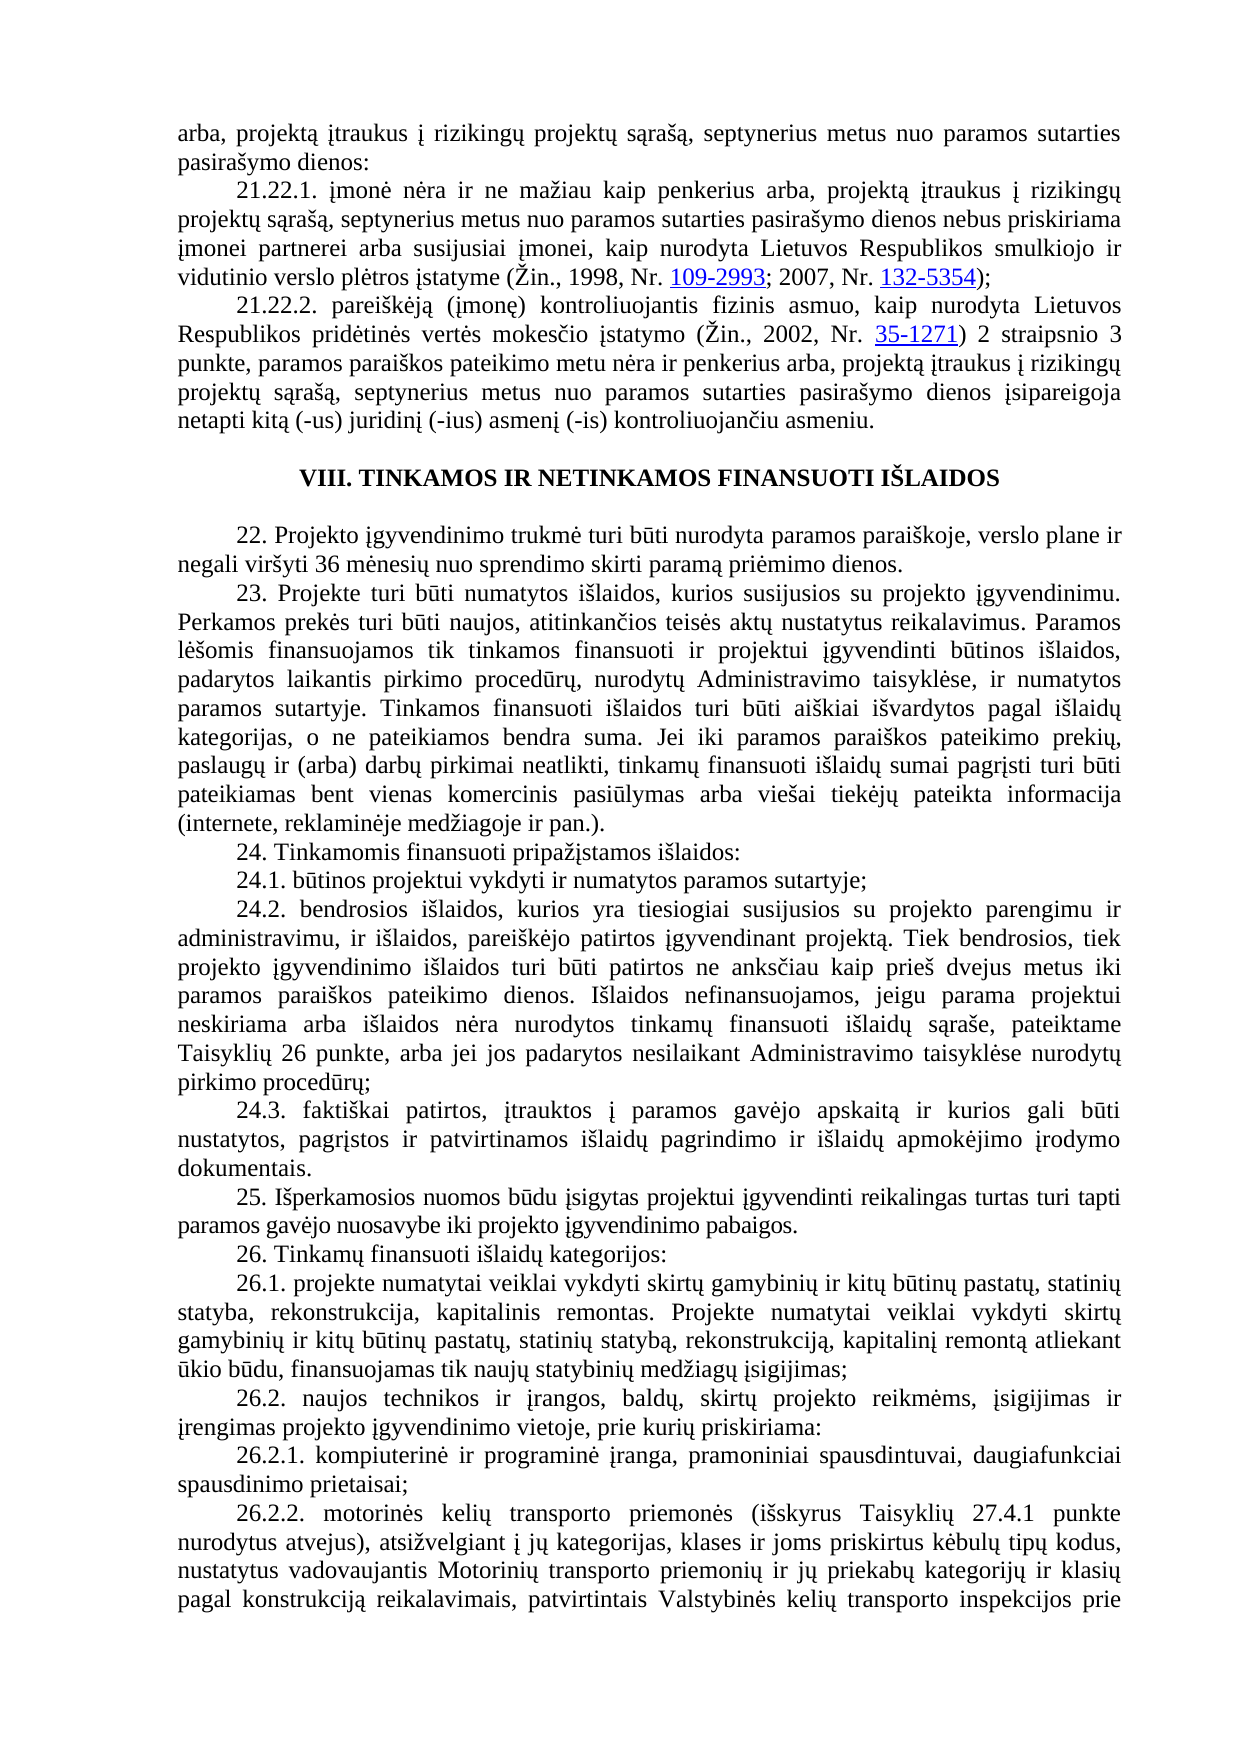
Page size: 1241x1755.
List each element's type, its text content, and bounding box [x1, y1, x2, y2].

text 26. Tinkamų finansuoti išlaidų kategorijos: [177, 1239, 1122, 1268]
text 24.3. faktiškai patirtos, įtrauktos į paramos gavėjo apskaitą ir kurios gali būti nustatytos, pagrįstos ir patvirtinamos išlaidų pagrindimo ir išlaidų apmokėjimo įrodymo dokumentais. [177, 1096, 1122, 1182]
text 23. Projekte turi būti numatytos išlaidos, kurios susijusios su projekto įgyvendinimu. Perkamos prekės turi būti naujos, atitinkančios teisės aktų nustatytus reikalavimus. Paramos lėšomis finansuojamos tik tinkamos finansuoti ir projektui įgyvendinti būtinos išlaidos, padarytos laikantis pirkimo procedūrų, nurodytų Administravimo taisyklėse, ir numatytos paramos sutartyje. Tinkamos finansuoti išlaidos turi būti aiškiai išvardytos pagal išlaidų kategorijas, o ne pateikiamos bendra suma. Jei iki paramos paraiškos pateikimo prekių, paslaugų ir (arba) darbų pirkimai neatlikti, tinkamų finansuoti išlaidų sumai pagrįsti turi būti pateikiamas bent vienas komercinis pasiūlymas arba viešai tiekėjų pateikta informacija (internete, reklaminėje medžiagoje ir pan.). [177, 578, 1122, 837]
text 25. Išperkamosios nuomos būdu įsigytas projektui įgyvendinti reikalingas turtas turi tapti paramos gavėjo nuosavybe iki projekto įgyvendinimo pabaigos. [177, 1182, 1122, 1239]
text 26.2.2. motorinės kelių transporto priemonės (išskyrus Taisyklių 27.4.1 punkte nurodytus atvejus), atsižvelgiant į jų kategorijas, klases ir joms priskirtus kėbulų tipų kodus, nustatytus vadovaujantis Motorinių transporto priemonių ir jų priekabų kategorijų ir klasių pagal konstrukciją reikalavimais, patvirtintais Valstybinės kelių transporto inspekcijos prie [177, 1498, 1122, 1613]
text 24.2. bendrosios išlaidos, kurios yra tiesiogiai susijusios su projekto parengimu ir administravimu, ir išlaidos, pareiškėjo patirtos įgyvendinant projektą. Tiek bendrosios, tiek projekto įgyvendinimo išlaidos turi būti patirtos ne anksčiau kaip prieš dvejus metus iki paramos paraiškos pateikimo dienos. Išlaidos nefinansuojamos, jeigu parama projektui neskiriama arba išlaidos nėra nurodytos tinkamų finansuoti išlaidų sąraše, pateiktame Taisyklių 26 punkte, arba jei jos padarytos nesilaikant Administravimo taisyklėse nurodytų pirkimo procedūrų; [177, 894, 1122, 1096]
text VIII. TINKAMOS IR NETINKAMOS FINANSUOTI IŠLAIDOS [177, 463, 1122, 492]
text 22. Projekto įgyvendinimo trukmė turi būti nurodyta paramos paraiškoje, verslo plane ir negali viršyti 36 mėnesių nuo sprendimo skirti paramą priėmimo dienos. [177, 521, 1122, 578]
text 24. Tinkamomis finansuoti pripažįstamos išlaidos: [177, 837, 1122, 866]
text 21.22.2. pareiškėją (įmonę) kontroliuojantis fizinis asmuo, kaip nurodyta Lietuvos Respublikos pridėtinės vertės mokesčio įstatymo (Žin., 2002, Nr. 35-1271) 2 straipsnio 3 punkte, paramos paraiškos pateikimo metu nėra ir penkerius arba, projektą įtraukus į rizikingų projektų sąrašą, septynerius metus nuo paramos sutarties pasirašymo dienos įsipareigoja netapti kitą (-us) juridinį (-ius) asmenį (-is) kontroliuojančiu asmeniu. [177, 291, 1122, 434]
text 24.1. būtinos projektui vykdyti ir numatytos paramos sutartyje; [177, 866, 1122, 894]
text 26.1. projekte numatytai veiklai vykdyti skirtų gamybinių ir kitų būtinų pastatų, statinių statyba, rekonstrukcija, kapitalinis remontas. Projekte numatytai veiklai vykdyti skirtų gamybinių ir kitų būtinų pastatų, statinių statybą, rekonstrukciją, kapitalinį remontą atliekant ūkio būdu, finansuojamas tik naujų statybinių medžiagų įsigijimas; [177, 1268, 1122, 1383]
text 26.2.1. kompiuterinė ir programinė įranga, pramoniniai spausdintuvai, daugiafunkciai spausdinimo prietaisai; [177, 1441, 1122, 1498]
text arba, projektą įtraukus į rizikingų projektų sąrašą, septynerius metus nuo paramos sutarties pasirašymo dienos: [177, 118, 1122, 176]
text 21.22.1. įmonė nėra ir ne mažiau kaip penkerius arba, projektą įtraukus į rizikingų projektų sąrašą, septynerius metus nuo paramos sutarties pasirašymo dienos nebus priskiriama įmonei partnerei arba susijusiai įmonei, kaip nurodyta Lietuvos Respublikos smulkiojo ir vidutinio verslo plėtros įstatyme (Žin., 1998, Nr. 109-2993; 2007, Nr. 132-5354); [177, 176, 1122, 291]
text 26.2. naujos technikos ir įrangos, baldų, skirtų projekto reikmėms, įsigijimas ir įrengimas projekto įgyvendinimo vietoje, prie kurių priskiriama: [177, 1383, 1122, 1441]
